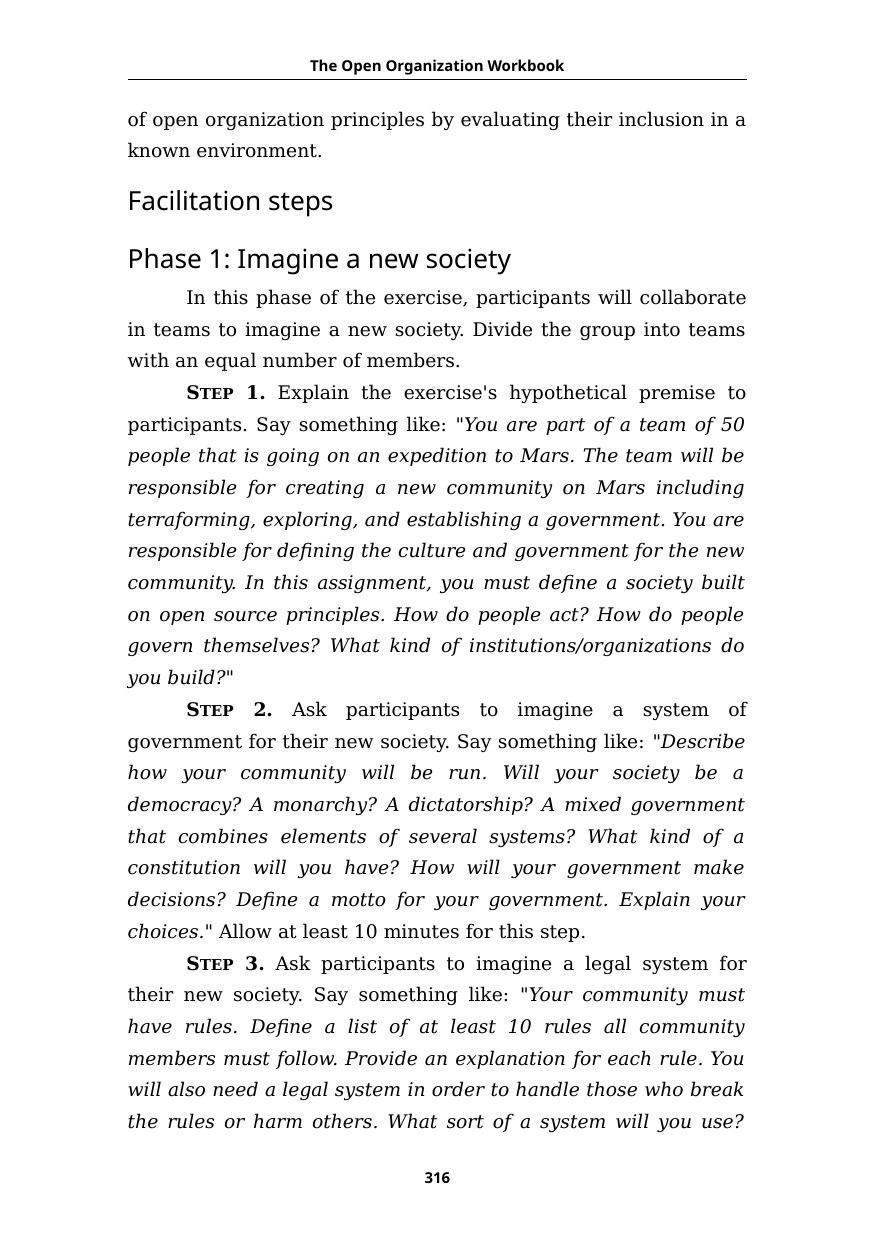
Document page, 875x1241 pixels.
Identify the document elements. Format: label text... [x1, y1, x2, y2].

subtitle Facilitation steps [127, 187, 747, 217]
text of open organization principles by evaluating their inclusion in a known environment. [127, 109, 747, 162]
text Step 2. Ask participants to imagine a system of government for their new society. Say something like: "Describe how your community will be run. Will your society be a democracy? A monarchy? A dictatorship? A mixed government that combines elements of several systems? What kind of a constitution will you have? How will your government make decisions? Define a motto for your government. Explain your choices." Allow at least 10 minutes for this step. [127, 699, 747, 942]
text Step 3. Ask participants to imagine a legal system for their new society. Say something like: "Your community must have rules. Define a list of at least 10 rules all community members must follow. Provide an explanation for each rule. You will also need a legal system in order to handle those who break the rules or harm others. What sort of a system will you use? [127, 952, 747, 1133]
text Step 1. Explain the exercise's hypothetical premise to participants. Say something like: "You are part of a team of 50 people that is going on an expedition to Mars. The team will be responsible for creating a new community on Mars including terraforming, exploring, and establishing a government. You are responsible for defining the culture and government for the new community. In this assignment, you must define a society built on open source principles. How do people act? How do people govern themselves? What kind of institutions/organizations do you build?" [127, 382, 747, 689]
subtitle Phase 1: Imagine a new society [127, 244, 747, 274]
text In this phase of the exercise, participants will collaborate in teams to imagine a new society. Divide the group into teams with an equal number of members. [127, 287, 747, 372]
